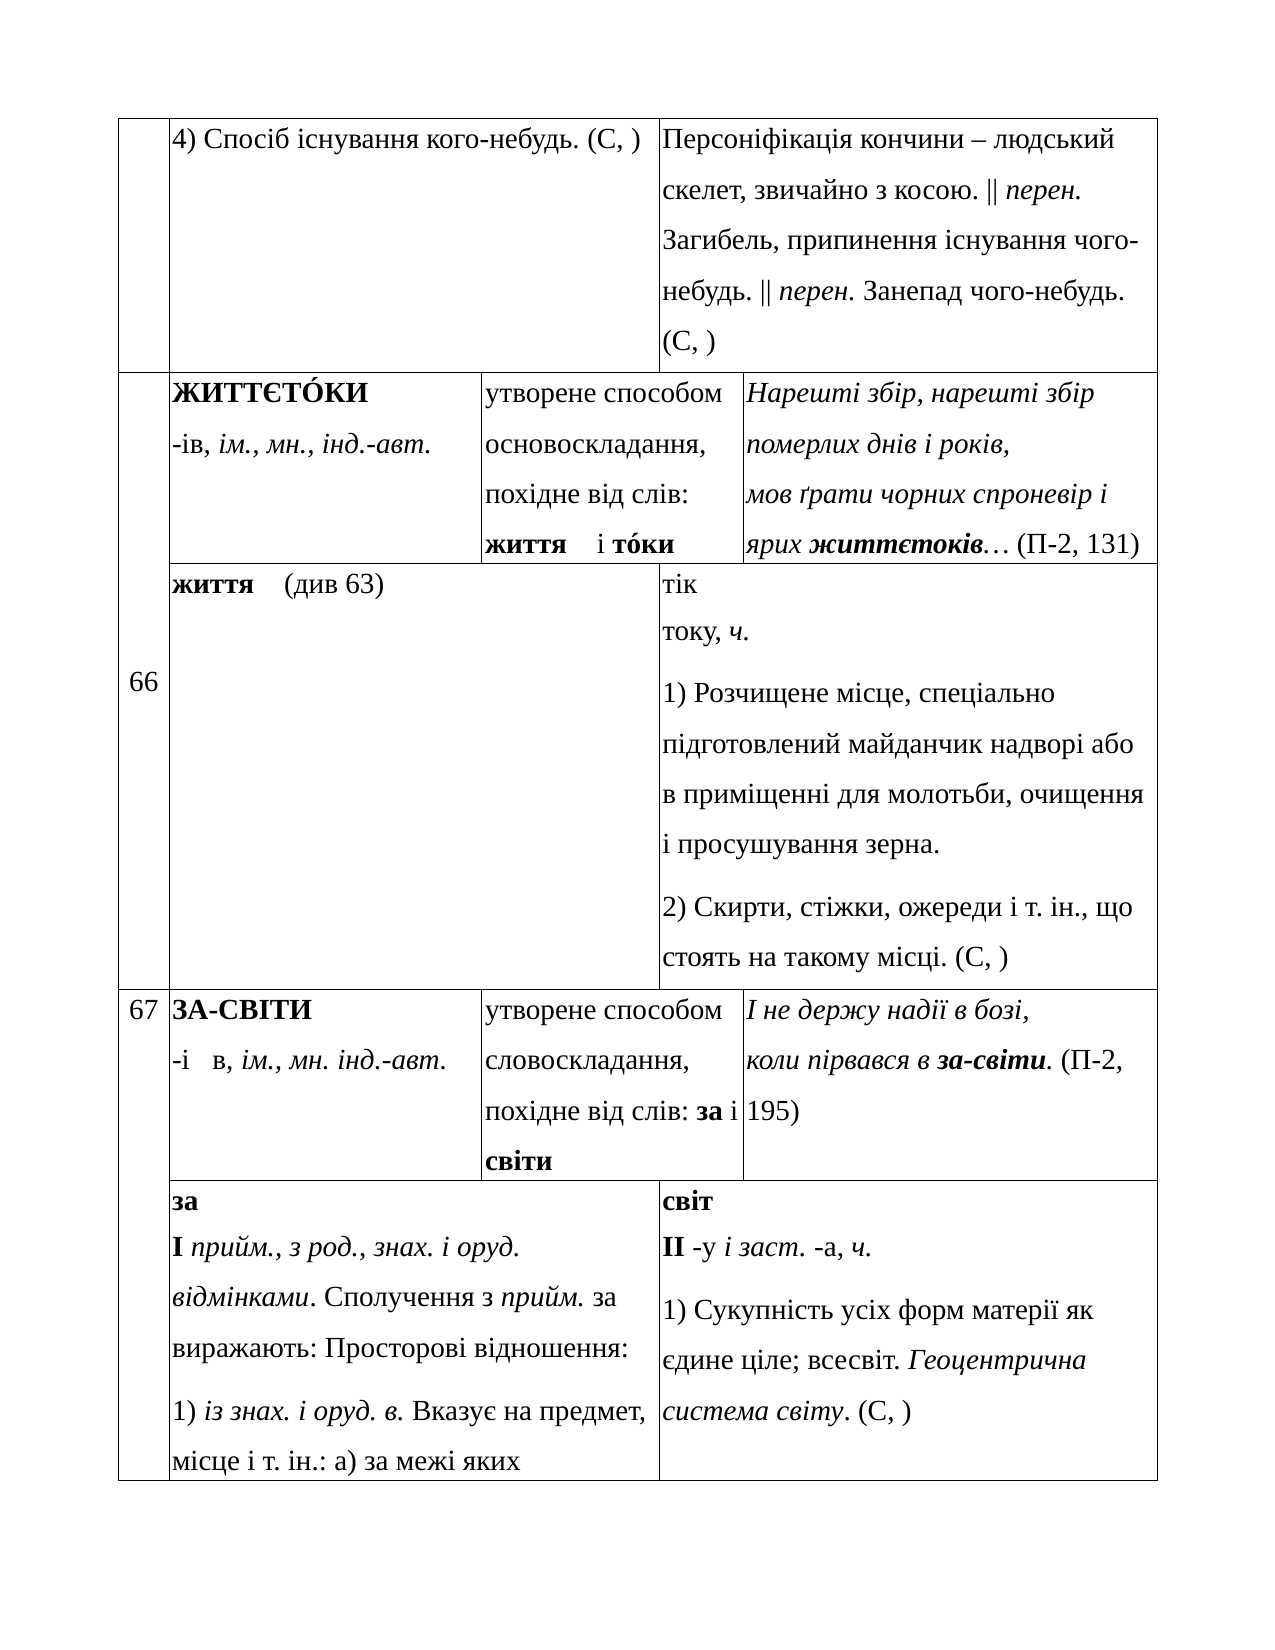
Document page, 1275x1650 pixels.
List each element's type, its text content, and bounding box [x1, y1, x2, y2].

table_cell життя (див 63) [170, 564, 659, 988]
table_cell За-світи -ів, ім., мн. інд.-авт. [170, 990, 481, 1179]
table_cell утворене способом словоскладання, похідне від слів: за і світи [482, 990, 743, 1179]
table_cell [119, 119, 169, 372]
table_cell за I прийм., з род., знах. і оруд. відмінками. Сполучення з прийм. за виражають: Просторові відношення: 1) із знах. і оруд. в. Вказує на предмет, місце і т. ін.: а) за межі яких [170, 1181, 659, 1479]
table_cell тік току, ч. 1) Розчищене місце, спеціально підготовлений майданчик надворі або в приміщенні для молотьби, очищення і просушування зерна. 2) Скирти, стіжки, ожереди і т. ін., що стоять на такому місці. (С, ) [660, 564, 1157, 988]
table_cell Нарешті збір, нарешті збір померлих днів і років, мов ґрати чорних спроневір і ярих життєтоків… (П‑2, 131) [744, 373, 1157, 563]
table_cell Персоніфікація кончини – людський скелет, звичайно з косою. || перен. Загибель, припинення існування чого-небудь. || перен. Занепад чого-небудь. (С, ) [660, 119, 1157, 372]
table_cell світ II -у і заст. -а, ч. 1) Сукупність усіх форм матерії як єдине ціле; всесвіт. Геоцентрична система світу. (С, ) [660, 1181, 1157, 1479]
table_cell 67 [119, 990, 169, 1479]
table_cell Життєтóки -ів, ім., мн., інд.-авт. [170, 373, 481, 563]
table_cell 4) Спосіб існування кого-небудь. (С, ) [170, 119, 659, 372]
table_cell утворене способом основоскладання, похідне від слів: життя і тóки [482, 373, 743, 563]
table_cell І не держу надії в бозі, коли пірвався в за-світи. (П‑2, 195) [744, 990, 1157, 1179]
table_cell 66 [119, 373, 169, 988]
